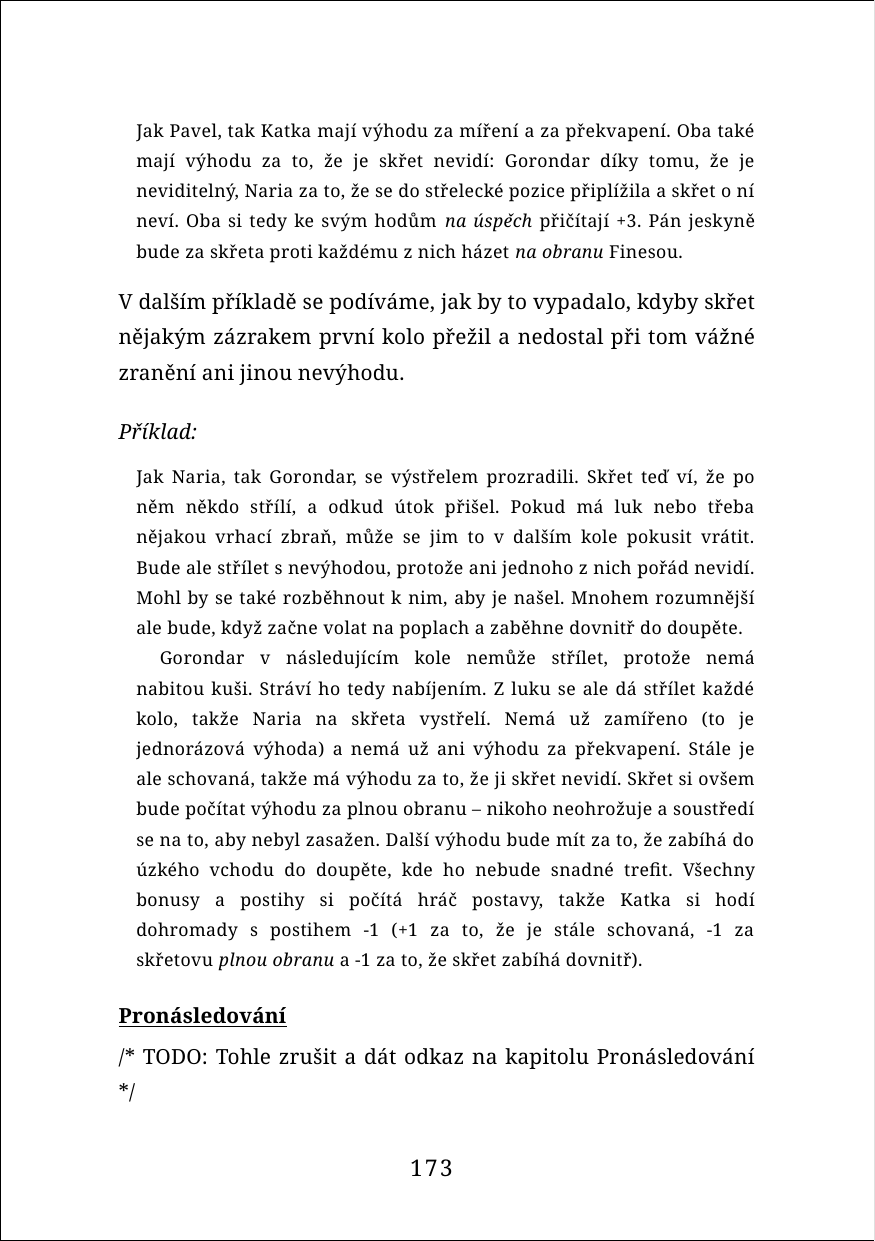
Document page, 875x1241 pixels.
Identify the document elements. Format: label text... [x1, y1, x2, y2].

text Příklad: [118, 417, 756, 446]
text /* TODO: Tohle zrušit a dát odkaz na kapitolu Pronásledování */ [118, 1042, 756, 1106]
text V dalším příkladě se podíváme, jak by to vypadalo, kdyby skřet nějakým zázrakem první kolo přežil a nedostal při tom vážné zranění ani jinou nevýhodu. [118, 287, 756, 386]
text Jak Pavel, tak Katka mají výhodu za míření a za překvapení. Oba také mají výhodu za to, že je skřet nevidí: Gorondar díky tomu, že je neviditelný, Naria za to, že se do střelecké pozice připlížila a skřet o ní neví. Oba si tedy ke svým hodům na úspěch přičítají +3. Pán jeskyně bude za skřeta proti každému z nich házet na obranu Finesou. [136, 118, 756, 263]
text Jak Naria, tak Gorondar, se výstřelem prozradili. Skřet teď ví, že po něm někdo střílí, a odkud útok přišel. Pokud má luk nebo třeba nějakou vrhací zbraň, může se jim to v dalším kole pokusit vrátit. Bude ale střílet s nevýhodou, protože ani jednoho z nich pořád nevidí. Mohl by se také rozběhnout k nim, aby je našel. Mnohem rozumnější ale bude, když začne volat na poplach a zaběhne dovnitř do doupěte. Gorondar v následujícím kole nemůže střílet, protože nemá nabitou kuši. Stráví ho tedy nabíjením. Z luku se ale dá střílet každé kolo, takže Naria na skřeta vystřelí. Nemá už zamířeno (to je jednorázová výhoda) a nemá už ani výhodu za překvapení. Stále je ale schovaná, takže má výhodu za to, že ji skřet nevidí. Skřet si ovšem bude počítat výhodu za plnou obranu – nikoho neohrožuje a soustředí se na to, aby nebyl zasažen. Další výhodu bude mít za to, že zabíhá do úzkého vchodu do doupěte, kde ho nebude snadné trefit. Všechny bonusy a postihy si počítá hráč postavy, takže Katka si hodí dohromady s postihem -1 (+1 za to, že je stále schovaná, -1 za skřetovu plnou obranu a -1 za to, že skřet zabíhá dovnitř). [136, 464, 756, 972]
subtitle Pronásledování [118, 1002, 756, 1030]
